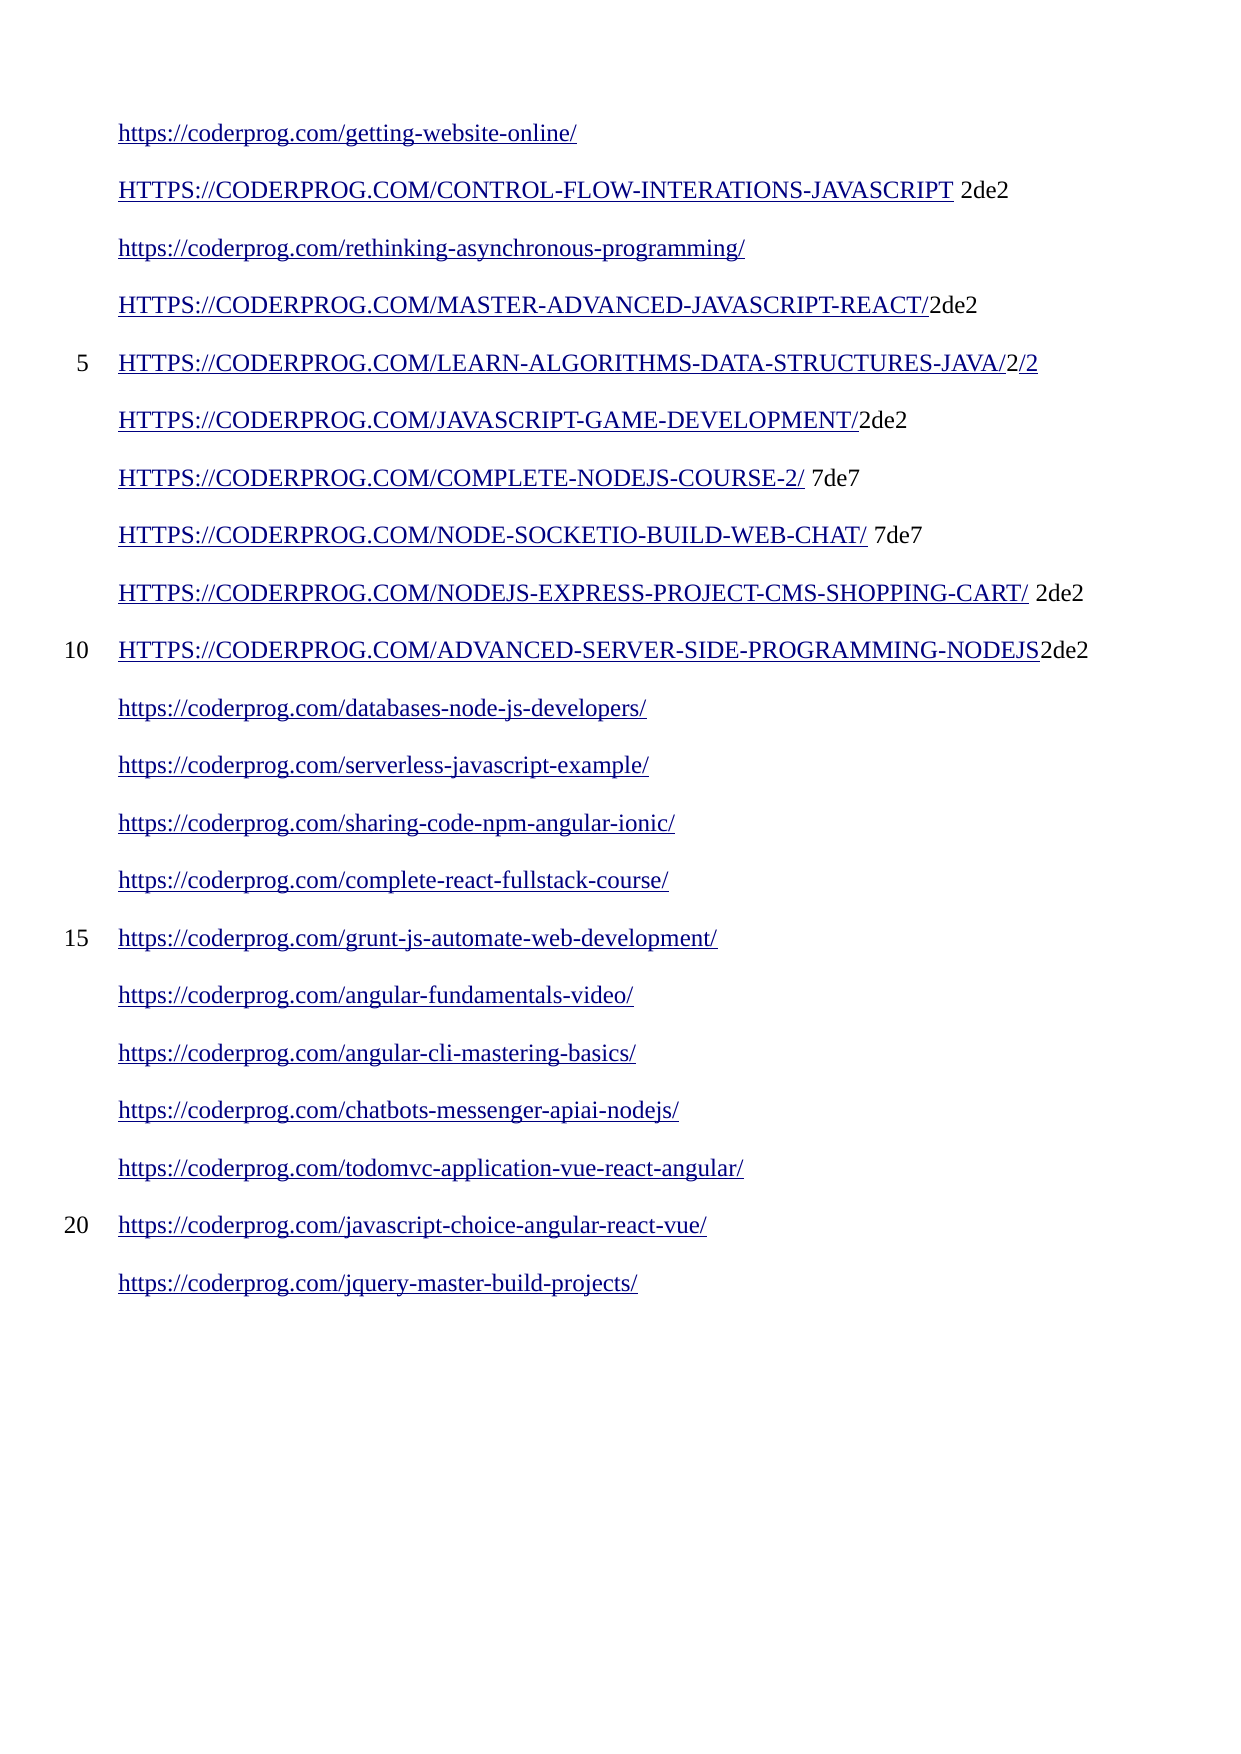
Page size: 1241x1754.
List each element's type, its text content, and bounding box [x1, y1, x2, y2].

text https://coderprog.com/javascript-choice-angular-react-vue/ [118, 1211, 1122, 1239]
text https://coderprog.com/complete-react-fullstack-course/ [118, 866, 1122, 894]
text HTTPS://CODERPROG.COM/COMPLETE-NODEJS-COURSE-2/ 7de7 [118, 463, 1122, 492]
text https://coderprog.com/databases-node-js-developers/ [118, 693, 1122, 722]
text https://coderprog.com/todomvc-application-vue-react-angular/ [118, 1153, 1122, 1182]
text https://coderprog.com/rethinking-asynchronous-programming/ [118, 233, 1122, 262]
text https://coderprog.com/serverless-javascript-example/ [118, 751, 1122, 779]
text https://coderprog.com/chatbots-messenger-apiai-nodejs/ [118, 1096, 1122, 1124]
text HTTPS://CODERPROG.COM/LEARN-ALGORITHMS-DATA-STRUCTURES-JAVA/2/2 [118, 348, 1122, 377]
text https://coderprog.com/jquery-master-build-projects/ [118, 1268, 1122, 1297]
text https://coderprog.com/grunt-js-automate-web-development/ [118, 923, 1122, 952]
text HTTPS://CODERPROG.COM/JAVASCRIPT-GAME-DEVELOPMENT/2de2 [118, 406, 1122, 434]
text https://coderprog.com/sharing-code-npm-angular-ionic/ [118, 808, 1122, 837]
text HTTPS://CODERPROG.COM/NODEJS-EXPRESS-PROJECT-CMS-SHOPPING-CART/ 2de2 [118, 578, 1122, 607]
text https://coderprog.com/getting-website-online/ [118, 118, 1122, 147]
text HTTPS://CODERPROG.COM/NODE-SOCKETIO-BUILD-WEB-CHAT/ 7de7 [118, 521, 1122, 549]
text HTTPS://CODERPROG.COM/ADVANCED-SERVER-SIDE-PROGRAMMING-NODEJS2de2 [118, 636, 1122, 664]
text https://coderprog.com/angular-fundamentals-video/ [118, 981, 1122, 1009]
text HTTPS://CODERPROG.COM/CONTROL-FLOW-INTERATIONS-JAVASCRIPT 2de2 [118, 176, 1122, 204]
text https://coderprog.com/angular-cli-mastering-basics/ [118, 1038, 1122, 1067]
text HTTPS://CODERPROG.COM/MASTER-ADVANCED-JAVASCRIPT-REACT/2de2 [118, 291, 1122, 319]
